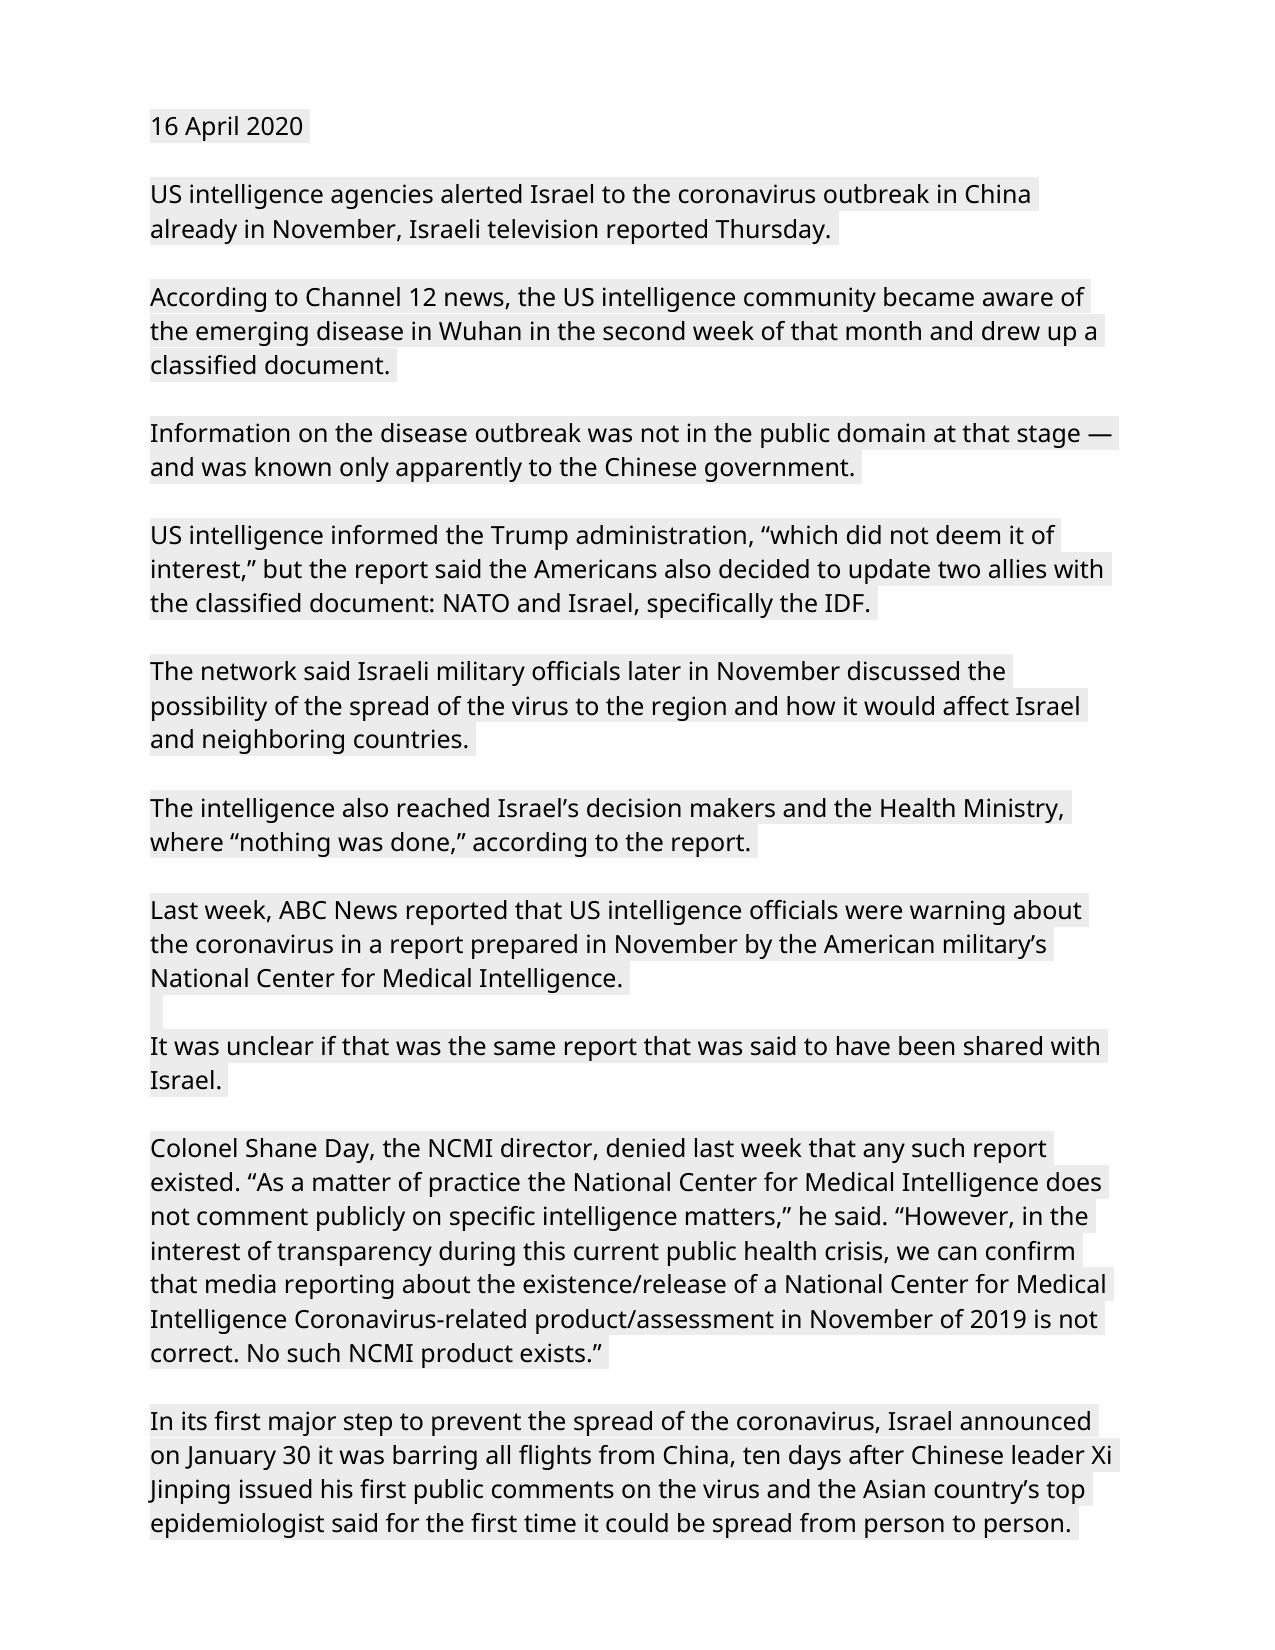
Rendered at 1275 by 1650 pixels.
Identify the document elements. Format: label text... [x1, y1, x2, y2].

text 16 April 2020 US intelligence agencies alerted Israel to the coronavirus outbreak in China already in November, Israeli television reported Thursday. According to Channel 12 news, the US intelligence community became aware of the emerging disease in Wuhan in the second week of that month and drew up a classified document. Information on the disease outbreak was not in the public domain at that stage — and was known only apparently to the Chinese government. US intelligence informed the Trump administration, “which did not deem it of interest,” but the report said the Americans also decided to update two allies with the classified document: NATO and Israel, specifically the IDF. The network said Israeli military officials later in November discussed the possibility of the spread of the virus to the region and how it would affect Israel and neighboring countries. The intelligence also reached Israel’s decision makers and the Health Ministry, where “nothing was done,” according to the report. Last week, ABC News reported that US intelligence officials were warning about the coronavirus in a report prepared in November by the American military’s National Center for Medical Intelligence. It was unclear if that was the same report that was said to have been shared with Israel. Colonel Shane Day, the NCMI director, denied last week that any such report existed. “As a matter of practice the National Center for Medical Intelligence does not comment publicly on specific intelligence matters,” he said. “However, in the interest of transparency during this current public health crisis, we can confirm that media reporting about the existence/release of a National Center for Medical Intelligence Coronavirus-related product/assessment in November of 2019 is not correct. No such NCMI product exists.” In its first major step to prevent the spread of the coronavirus, Israel announced on January 30 it was barring all flights from China, ten days after Chinese leader Xi Jinping issued his first public comments on the virus and the Asian country’s top epidemiologist said for the first time it could be spread from person to person. [150, 75, 1125, 1574]
